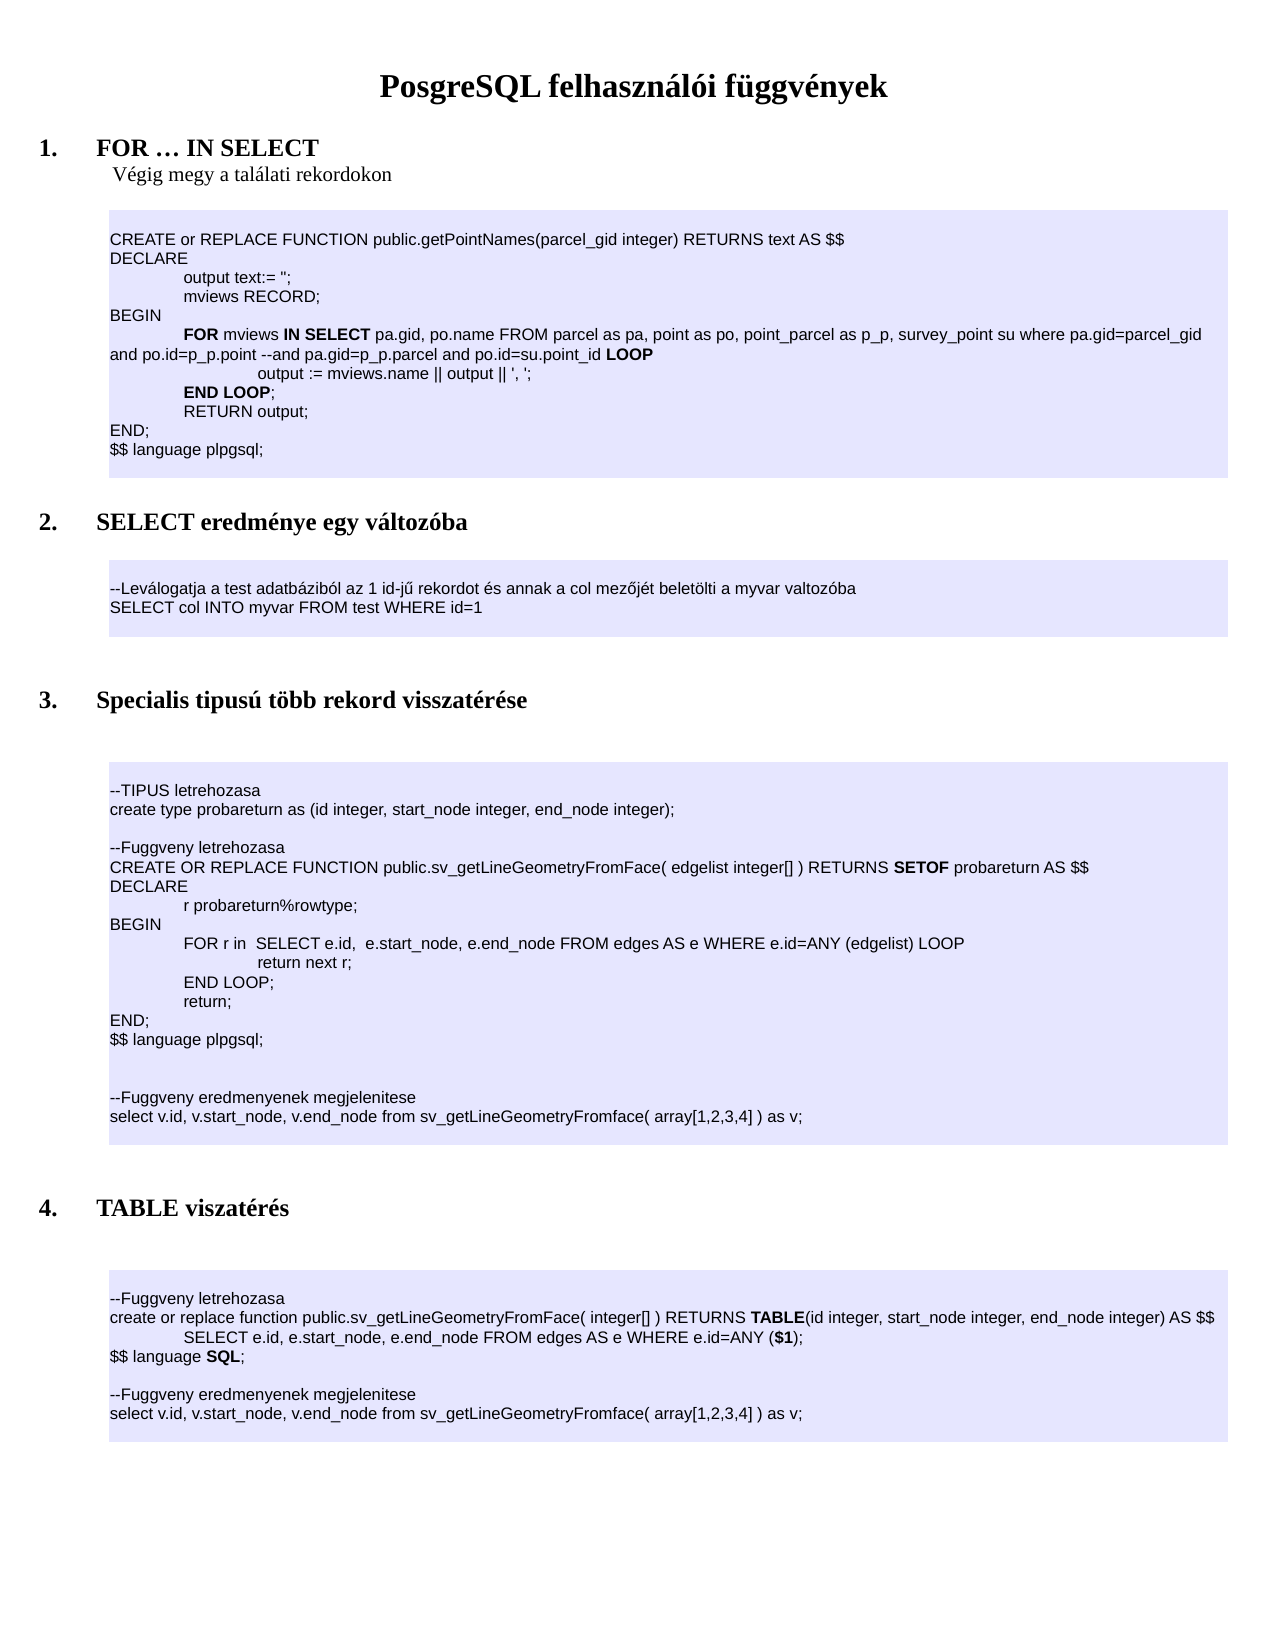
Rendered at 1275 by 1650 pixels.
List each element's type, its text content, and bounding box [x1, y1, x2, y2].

text FOR mviews IN SELECT pa.gid, po.name FROM parcel as pa, point as po, point_parcel as p_p, survey_point su where pa.gid=parcel_gid and po.id=p_p.point --and pa.gid=p_p.parcel and po.id=su.point_id LOOP [109, 325, 1228, 363]
text PosgreSQL felhasználói függvények [39, 66, 1228, 104]
text END LOOP; [109, 972, 1228, 992]
text END; [109, 1011, 1228, 1030]
text Végig megy a találati rekordokon [96, 162, 1228, 186]
text return next r; [109, 953, 1228, 972]
text select v.id, v.start_node, v.end_node from sv_getLineGeometryFromface( array[1,2,3,4] ) as v; [109, 1107, 1228, 1126]
text CREATE or REPLACE FUNCTION public.getPointNames(parcel_gid integer) RETURNS text AS $$ [109, 229, 1228, 248]
text BEGIN [109, 915, 1228, 934]
text BEGIN [109, 306, 1228, 325]
text END; [109, 421, 1228, 440]
text END LOOP; [109, 383, 1228, 402]
text 1. FOR … IN SELECT [39, 133, 1228, 162]
text 2. SELECT eredménye egy változóba [39, 507, 1228, 536]
text CREATE OR REPLACE FUNCTION public.sv_getLineGeometryFromFace( edgelist integer[] ) RETURNS SETOF probareturn AS $$ [109, 857, 1228, 877]
text SELECT col INTO myvar FROM test WHERE id=1 [109, 598, 1228, 617]
text $$ language plpgsql; [109, 440, 1228, 459]
text create type probareturn as (id integer, start_node integer, end_node integer); [109, 800, 1228, 819]
text RETURN output; [109, 402, 1228, 421]
text --Fuggveny eredmenyenek megjelenitese [109, 1087, 1228, 1107]
text --Leválogatja a test adatbáziból az 1 id-jű rekordot és annak a col mezőjét beletölti a myvar valtozóba [109, 579, 1228, 598]
text select v.id, v.start_node, v.end_node from sv_getLineGeometryFromface( array[1,2,3,4] ) as v; [109, 1404, 1228, 1423]
text 3. Specialis tipusú több rekord visszatérése [39, 685, 1228, 713]
text 4. TABLE viszatérés [39, 1193, 1228, 1222]
text --TIPUS letrehozasa [109, 781, 1228, 800]
text DECLARE [109, 248, 1228, 268]
text mviews RECORD; [109, 287, 1228, 306]
text DECLARE [109, 877, 1228, 896]
text output text:= ''; [109, 268, 1228, 287]
text $$ language SQL; [109, 1347, 1228, 1366]
text create or replace function public.sv_getLineGeometryFromFace( integer[] ) RETURNS TABLE(id integer, start_node integer, end_node integer) AS $$ [109, 1308, 1228, 1327]
text r probareturn%rowtype; [109, 896, 1228, 915]
text return; [109, 992, 1228, 1011]
text FOR r in SELECT e.id, e.start_node, e.end_node FROM edges AS e WHERE e.id=ANY (edgelist) LOOP [109, 934, 1228, 953]
text --Fuggveny letrehozasa [109, 1289, 1228, 1308]
text SELECT e.id, e.start_node, e.end_node FROM edges AS e WHERE e.id=ANY ($1); [109, 1327, 1228, 1347]
text --Fuggveny eredmenyenek megjelenitese [109, 1385, 1228, 1404]
text output := mviews.name || output || ', '; [109, 363, 1228, 383]
text $$ language plpgsql; [109, 1030, 1228, 1049]
text --Fuggveny letrehozasa [109, 838, 1228, 857]
